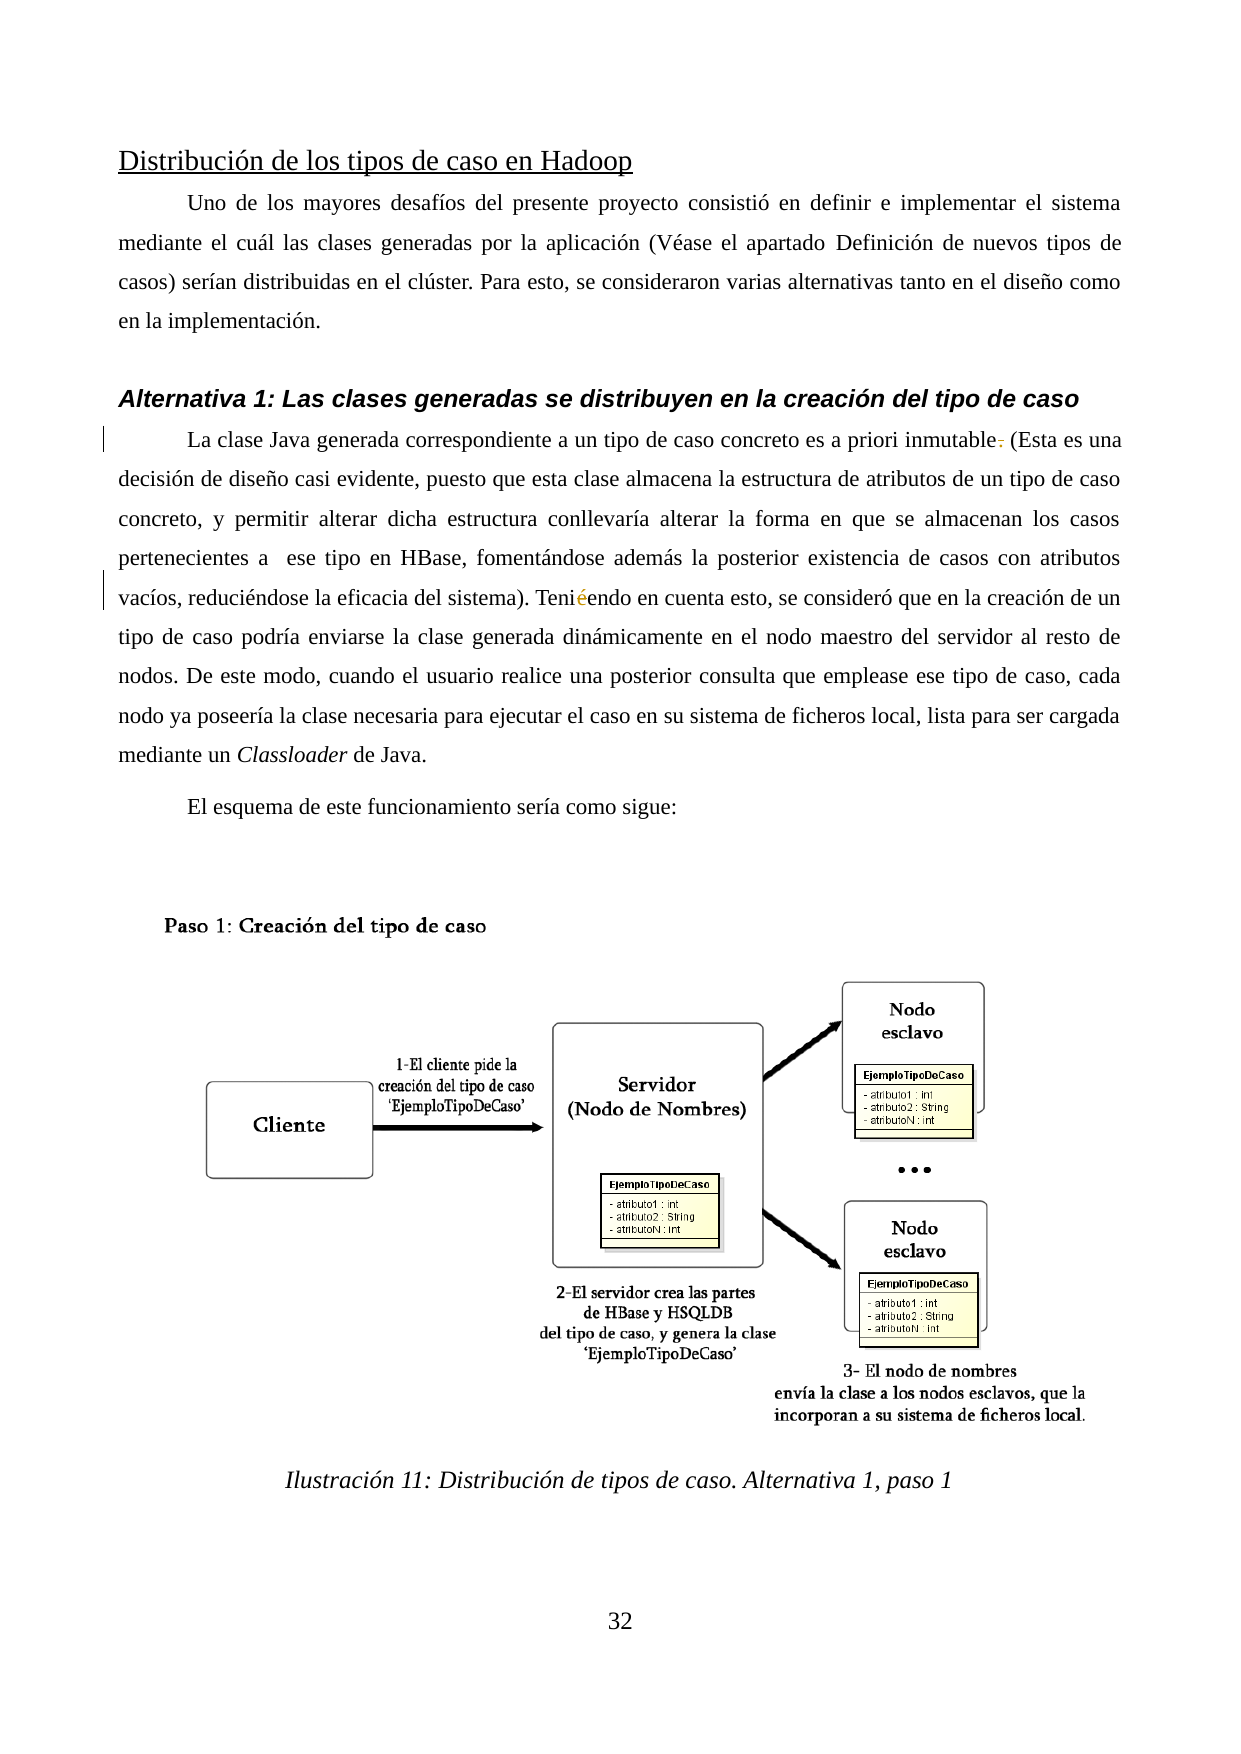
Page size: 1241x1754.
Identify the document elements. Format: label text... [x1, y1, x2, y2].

text Ilustración 11: Distribución de tipos de caso. Alternativa 1, paso 1 [118, 1465, 1122, 1493]
subtitle Alternativa 1: Las clases generadas se distribuyen en la creación del tipo de caso [118, 384, 1122, 413]
text [118, 858, 1122, 876]
picture [118, 876, 1123, 1465]
subtitle Distribución de los tipos de caso en Hadoop [118, 143, 1122, 177]
text El esquema de este funcionamiento sería como sigue: [118, 793, 1122, 820]
text Uno de los mayores desafíos del presente proyecto consistió en definir e implementar el sistema mediante el cuál las clases generadas por la aplicación (Véase el apartado Definición de nuevos tipos de casos) serían distribuidas en el clúster. Para esto, se consideraron varias alternativas tanto en el diseño como en la implementación. [118, 189, 1122, 334]
text La clase Java generada correspondiente a un tipo de caso concreto es a priori inmutable (Esta es una decisión de diseño casi evidente, puesto que esta clase almacena la estructura de atributos de un tipo de caso concreto, y permitir alterar dicha estructura conllevaría alterar la forma en que se almacenan los casos pertenecientes a ese tipo en HBase, fomentándose además la posterior existencia de casos con atributos vacíos, reduciéndose la eficacia del sistema). Teniendo en cuenta esto, se consideró que en la creación de un tipo de caso podría enviarse la clase generada dinámicamente en el nodo maestro del servidor al resto de nodos. De este modo, cuando el usuario realice una posterior consulta que emplease ese tipo de caso, cada nodo ya poseería la clase necesaria para ejecutar el caso en su sistema de ficheros local, lista para ser cargada mediante un Classloader de Java. [118, 426, 1122, 768]
